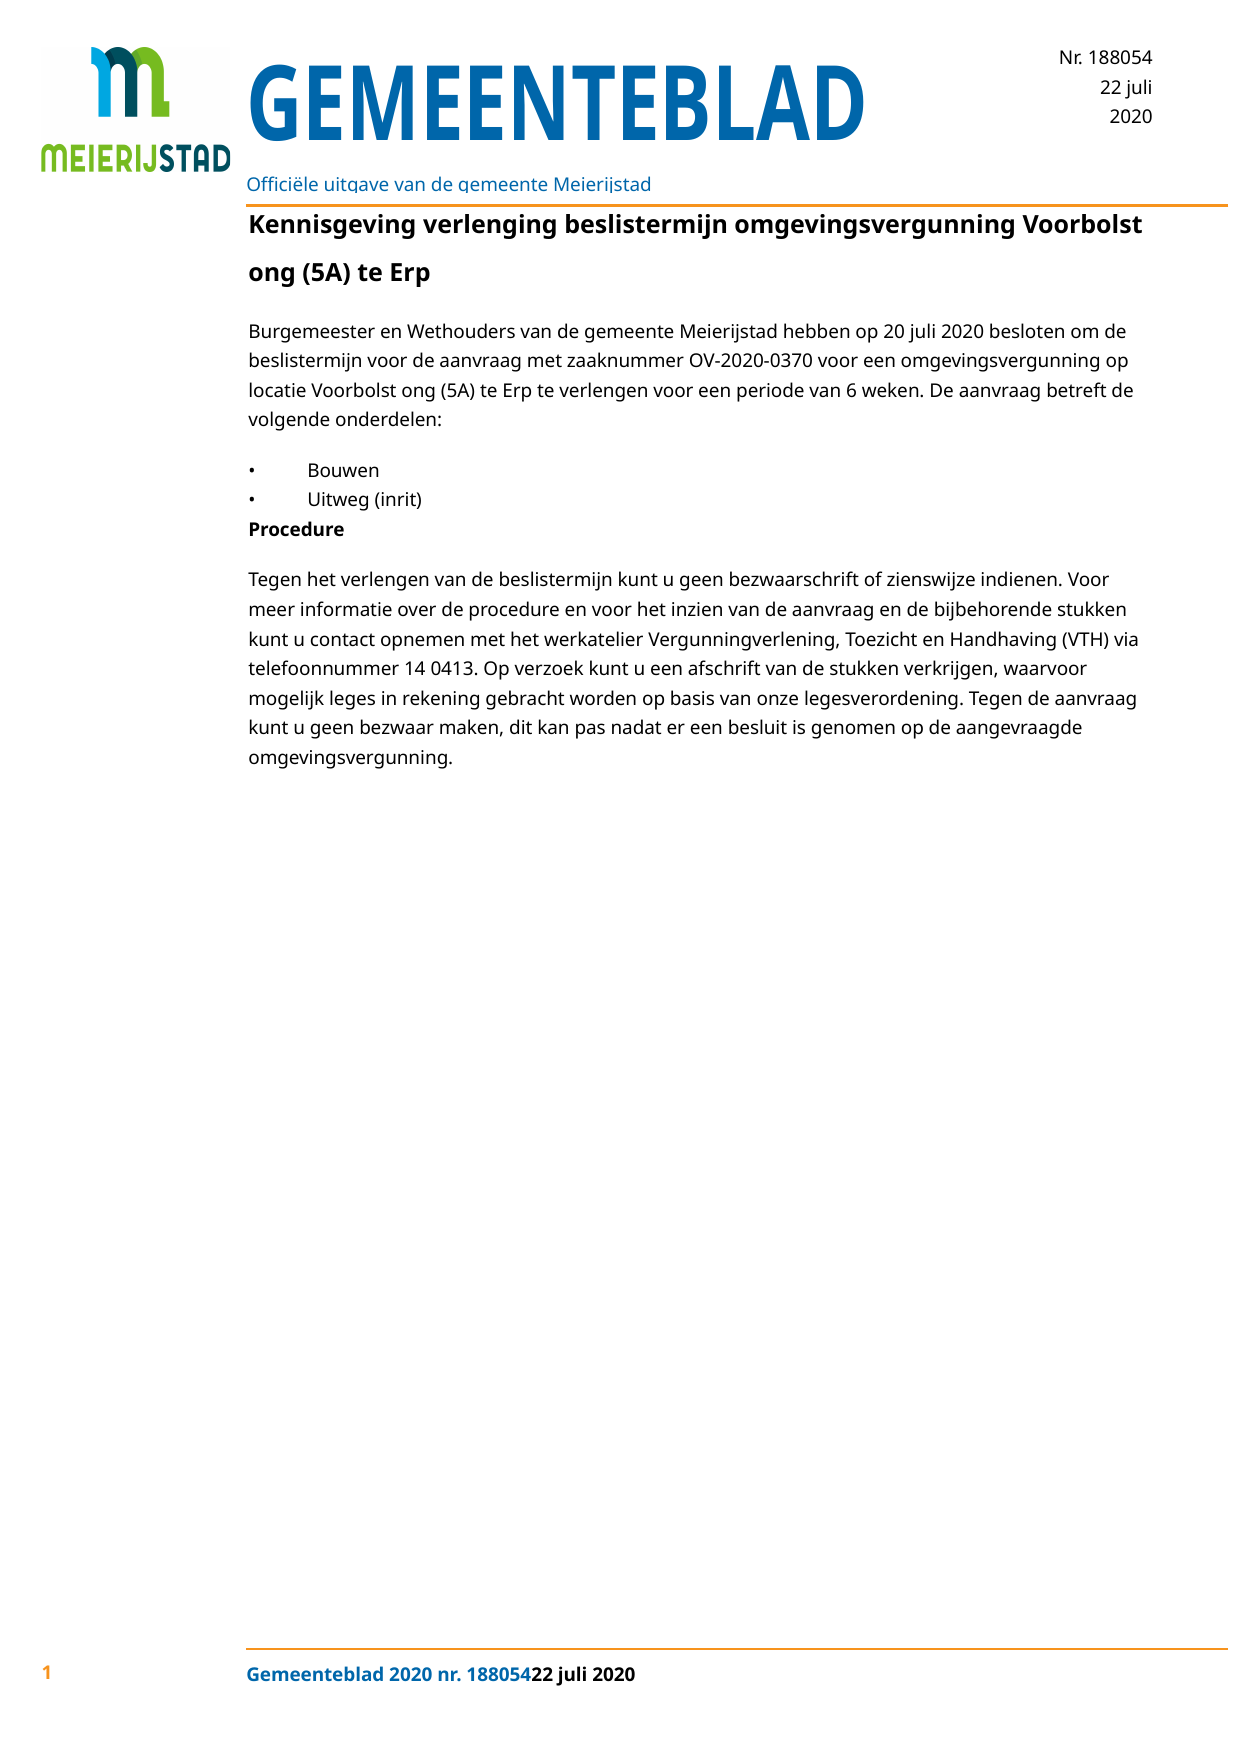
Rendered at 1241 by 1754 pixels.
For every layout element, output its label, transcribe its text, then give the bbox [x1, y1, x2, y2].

text Procedure [248, 516, 1152, 542]
list Uitweg (inrit) [248, 487, 1152, 512]
text Burgemeester en Wethouders van de gemeente Meierijstad hebben op 20 juli 2020 besloten om de beslistermijn voor de aanvraag met zaaknummer OV-2020-0370 voor een omgevingsvergunning op locatie Voorbolst ong (5A) te Erp te verlengen voor een periode van 6 weken. De aanvraag betreft de volgende onderdelen: [248, 318, 1152, 432]
picture [41, 47, 231, 172]
text Kennisgeving verlenging beslistermijn omgevingsvergunning Voorbolst ong (5A) te Erp [248, 207, 1152, 288]
text Tegen het verlengen van de beslistermijn kunt u geen bezwaarschrift of zienswijze indienen. Voor meer informatie over de procedure en voor het inzien van de aanvraag en de bijbehorende stukken kunt u contact opnemen met het werkatelier Vergunningverlening, Toezicht en Handhaving (VTH) via telefoonnummer 14 0413. Op verzoek kunt u een afschrift van de stukken verkrijgen, waarvoor mogelijk leges in rekening gebracht worden op basis van onze legesverordening. Tegen de aanvraag kunt u geen bezwaar maken, dit kan pas nadat er een besluit is genomen op de aangevraagde omgevingsvergunning. [248, 567, 1152, 770]
list Bouwen [248, 457, 1152, 483]
